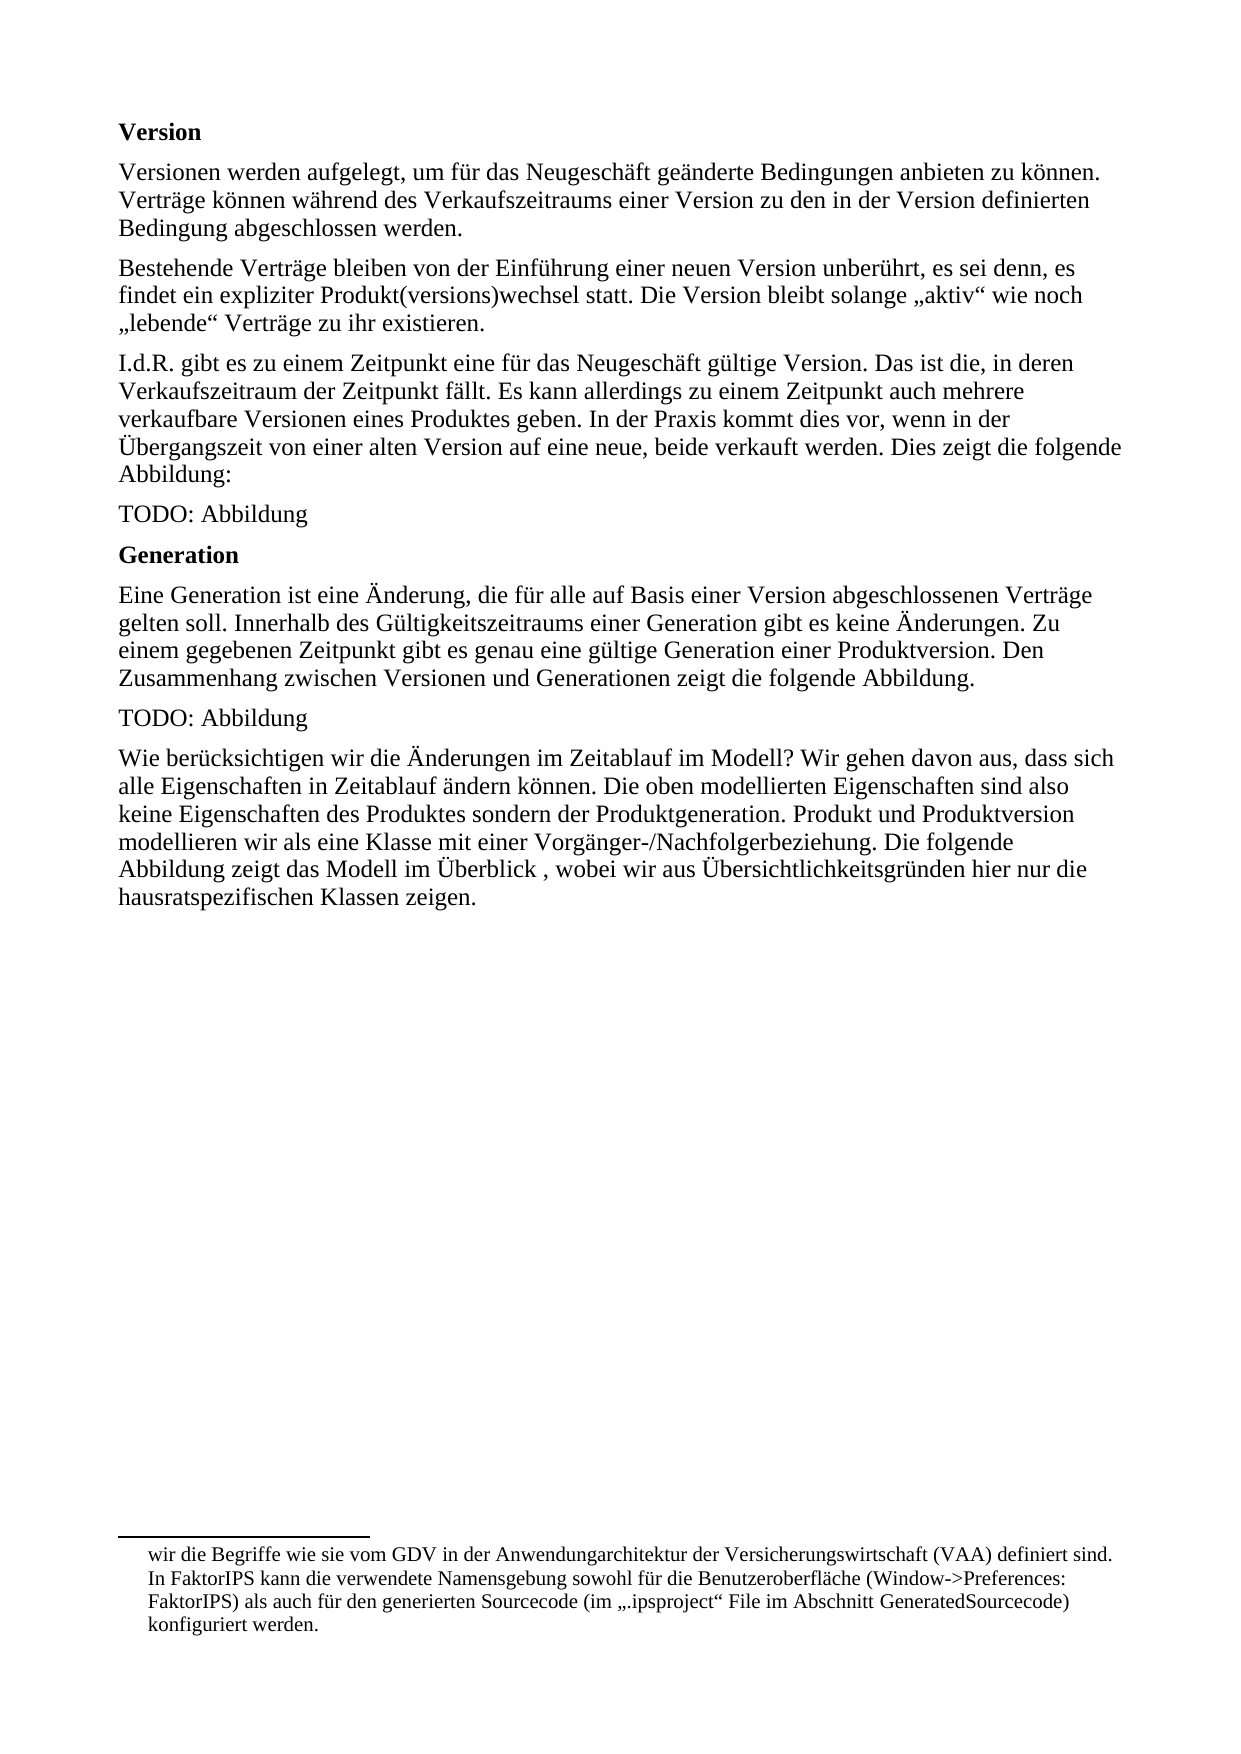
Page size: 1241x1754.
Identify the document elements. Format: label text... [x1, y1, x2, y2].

text Version [118, 118, 1122, 146]
text TODO: Abbildung [118, 501, 1122, 528]
text Eine Generation ist eine Änderung, die für alle auf Basis einer Version abgeschlossenen Verträge gelten soll. Innerhalb des Gültigkeitszeitraums einer Generation gibt es keine Änderungen. Zu einem gegebenen Zeitpunkt gibt es genau eine gültige Generation einer Produktversion. Den Zusammenhang zwischen Versionen und Generationen zeigt die folgende Abbildung. [118, 581, 1122, 692]
text Wie berücksichtigen wir die Änderungen im Zeitablauf im Modell? Wir gehen davon aus, dass sich alle Eigenschaften in Zeitablauf ändern können. Die oben modellierten Eigenschaften sind also keine Eigenschaften des Produktes sondern der Produktgeneration. Produkt und Produktversion modellieren wir als eine Klasse mit einer Vorgänger-/Nachfolger­beziehung. Die folgende Abbildung zeigt das Modell im Überblick , wobei wir aus Übersichtlichkeitsgründen hier nur die hausratspezifischen Klassen zeigen. [118, 744, 1122, 911]
text Bestehende Verträge bleiben von der Einführung einer neuen Version unberührt, es sei denn, es findet ein expliziter Produkt(versions)wechsel statt. Die Version bleibt solange „aktiv“ wie noch „lebende“ Verträge zu ihr existieren. [118, 254, 1122, 337]
text I.d.R. gibt es zu einem Zeitpunkt eine für das Neugeschäft gültige Version. Das ist die, in deren Verkaufszeitraum der Zeitpunkt fällt. Es kann allerdings zu einem Zeitpunkt auch mehrere verkaufbare Versionen eines Produktes geben. In der Praxis kommt dies vor, wenn in der Übergangszeit von einer alten Version auf eine neue, beide verkauft werden. Dies zeigt die folgende Abbildung: [118, 349, 1122, 488]
text wir die Begriffe wie sie vom GDV in der Anwendungarchitektur der Versicherungswirtschaft (VAA) definiert sind. In FaktorIPS kann die verwendete Namensgebung sowohl für die Benutzeroberfläche (Window->Preferences: FaktorIPS) als auch für den generierten Sourcecode (im „.ipsproject“ File im Abschnitt GeneratedSourcecode) konfiguriert werden. [118, 1543, 1122, 1636]
text Versionen werden aufgelegt, um für das Neugeschäft geänderte Bedingungen anbieten zu können. Verträge können während des Verkaufszeitraums einer Version zu den in der Version definierten Bedingung abgeschlossen werden. [118, 158, 1122, 241]
text TODO: Abbildung [118, 704, 1122, 732]
text Generation [118, 541, 1122, 568]
